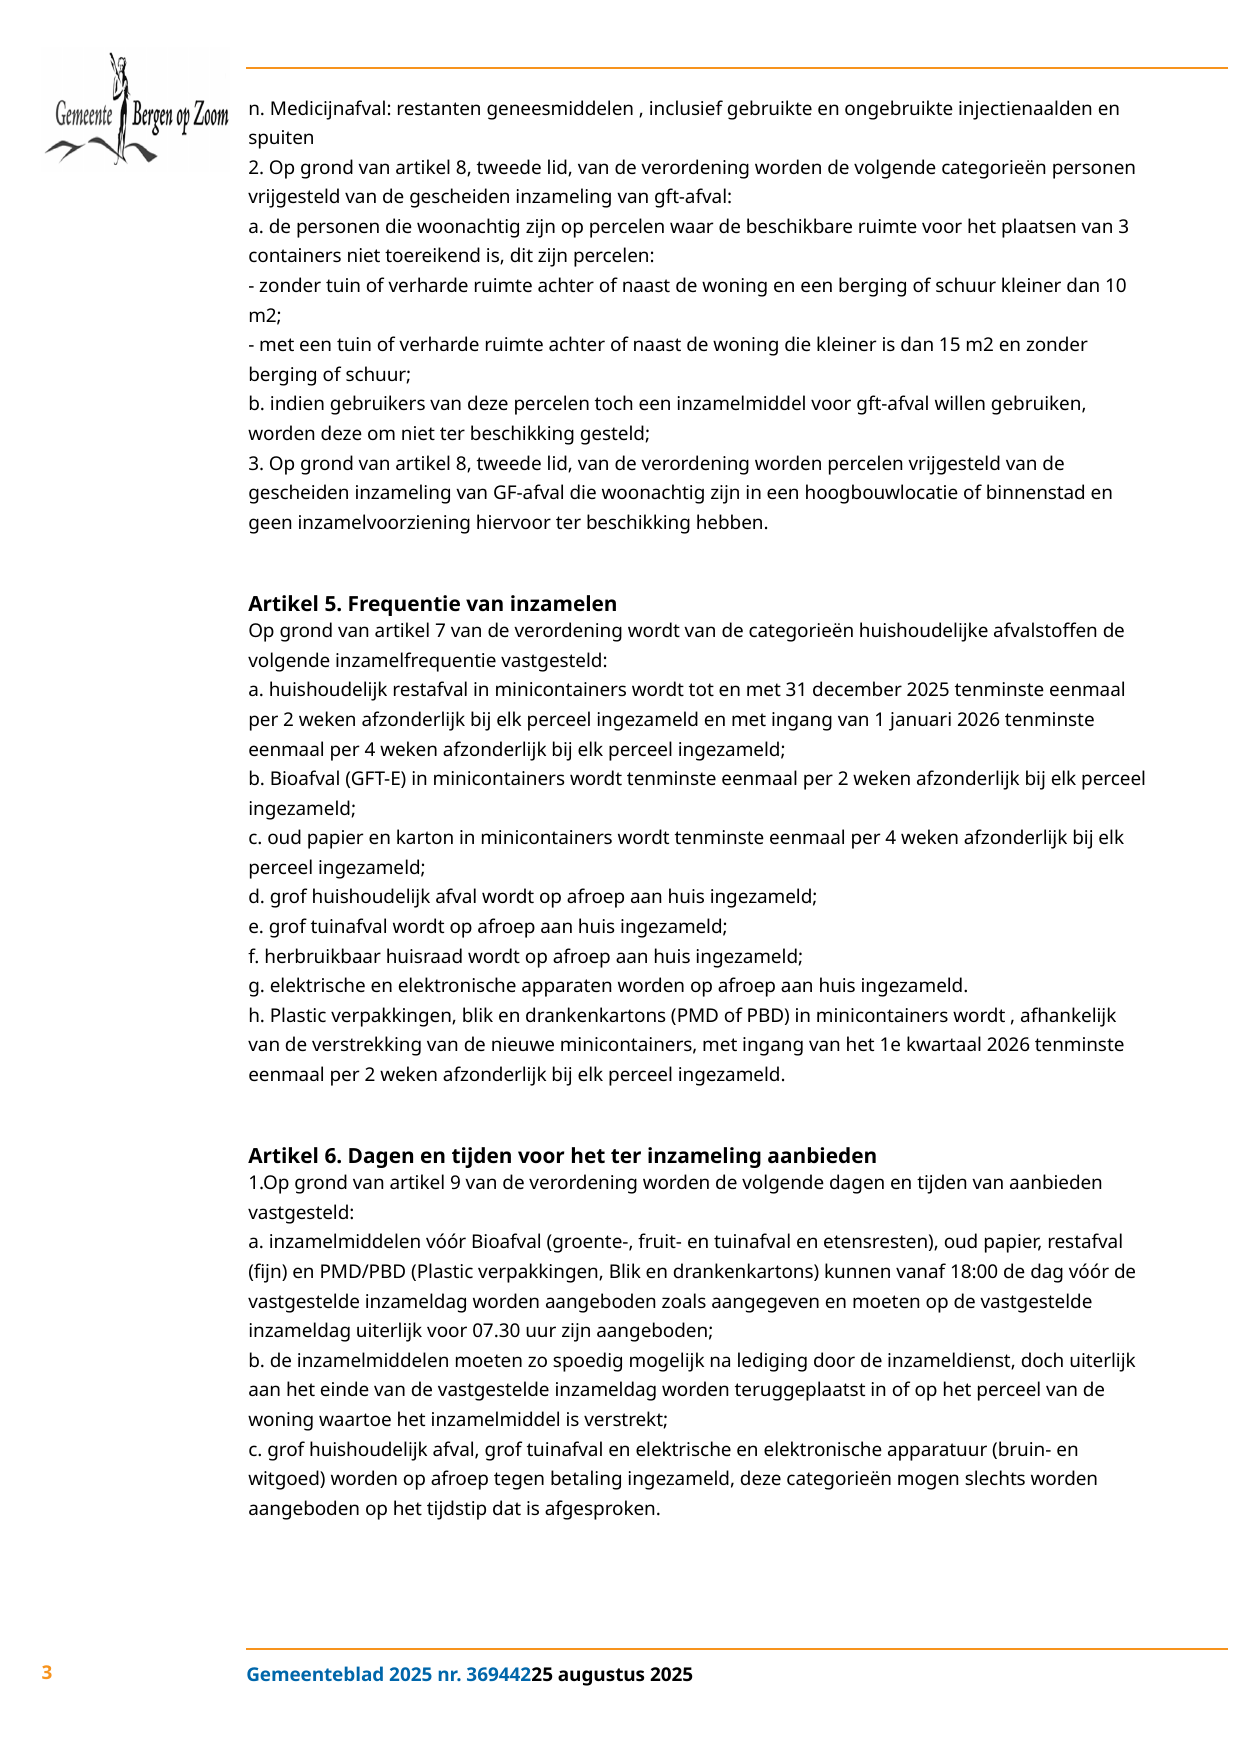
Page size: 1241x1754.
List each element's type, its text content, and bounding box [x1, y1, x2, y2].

picture [41, 47, 231, 172]
text d. grof huishoudelijk afval wordt op afroep aan huis ingezameld; [248, 884, 1152, 909]
text - met een tuin of verharde ruimte achter of naast de woning die kleiner is dan 15 m2 en zonder berging of schuur; [248, 331, 1152, 387]
text Artikel 5. Frequentie van inzamelen [248, 589, 1152, 617]
text 1.Op grond van artikel 9 van de verordening worden de volgende dagen en tijden van aanbieden vastgesteld: [248, 1169, 1152, 1225]
text e. grof tuinafval wordt op afroep aan huis ingezameld; [248, 913, 1152, 939]
text a. inzamelmiddelen vóór Bioafval (groente-, fruit- en tuinafval en etensresten), oud papier, restafval (fijn) en PMD/PBD (Plastic verpakkingen, Blik en drankenkartons) kunnen vanaf 18:00 de dag vóór de vastgestelde inzameldag worden aangeboden zoals aangegeven en moeten op de vastgestelde inzameldag uiterlijk voor 07.30 uur zijn aangeboden; [248, 1229, 1152, 1343]
text g. elektrische en elektronische apparaten worden op afroep aan huis ingezameld. [248, 972, 1152, 998]
text 3. Op grond van artikel 8, tweede lid, van de verordening worden percelen vrijgesteld van de gescheiden inzameling van GF-afval die woonachtig zijn in een hoogbouwlocatie of binnenstad en geen inzamelvoorziening hiervoor ter beschikking hebben. [248, 450, 1152, 535]
text h. Plastic verpakkingen, blik en drankenkartons (PMD of PBD) in minicontainers wordt , afhankelijk van de verstrekking van de nieuwe minicontainers, met ingang van het 1e kwartaal 2026 tenminste eenmaal per 2 weken afzonderlijk bij elk perceel ingezameld. [248, 1002, 1152, 1087]
text b. de inzamelmiddelen moeten zo spoedig mogelijk na lediging door de inzameldienst, doch uiterlijk aan het einde van de vastgestelde inzameldag worden teruggeplaatst in of op het perceel van de woning waartoe het inzamelmiddel is verstrekt; [248, 1347, 1152, 1432]
text - zonder tuin of verharde ruimte achter of naast de woning en een berging of schuur kleiner dan 10 m2; [248, 272, 1152, 328]
text n. Medicijnafval: restanten geneesmiddelen , inclusief gebruikte en ongebruikte injectienaalden en spuiten [248, 95, 1152, 150]
text Op grond van artikel 7 van de verordening wordt van de categorieën huishoudelijke afvalstoffen de volgende inzamelfrequentie vastgesteld: [248, 617, 1152, 673]
text b. indien gebruikers van deze percelen toch een inzamelmiddel voor gft-afval willen gebruiken, worden deze om niet ter beschikking gesteld; [248, 391, 1152, 446]
text Artikel 6. Dagen en tijden voor het ter inzameling aanbieden [248, 1141, 1152, 1169]
text a. huishoudelijk restafval in minicontainers wordt tot en met 31 december 2025 tenminste eenmaal per 2 weken afzonderlijk bij elk perceel ingezameld en met ingang van 1 januari 2026 tenminste eenmaal per 4 weken afzonderlijk bij elk perceel ingezameld; [248, 677, 1152, 761]
text b. Bioafval (GFT-E) in minicontainers wordt tenminste eenmaal per 2 weken afzonderlijk bij elk perceel ingezameld; [248, 765, 1152, 821]
text a. de personen die woonachtig zijn op percelen waar de beschikbare ruimte voor het plaatsen van 3 containers niet toereikend is, dit zijn percelen: [248, 213, 1152, 268]
text 2. Op grond van artikel 8, tweede lid, van de verordening worden de volgende categorieën personen vrijgesteld van de gescheiden inzameling van gft-afval: [248, 154, 1152, 209]
text c. grof huishoudelijk afval, grof tuinafval en elektrische en elektronische apparatuur (bruin- en witgoed) worden op afroep tegen betaling ingezameld, deze categorieën mogen slechts worden aangeboden op het tijdstip dat is afgesproken. [248, 1436, 1152, 1521]
text f. herbruikbaar huisraad wordt op afroep aan huis ingezameld; [248, 943, 1152, 968]
text c. oud papier en karton in minicontainers wordt tenminste eenmaal per 4 weken afzonderlijk bij elk perceel ingezameld; [248, 824, 1152, 880]
